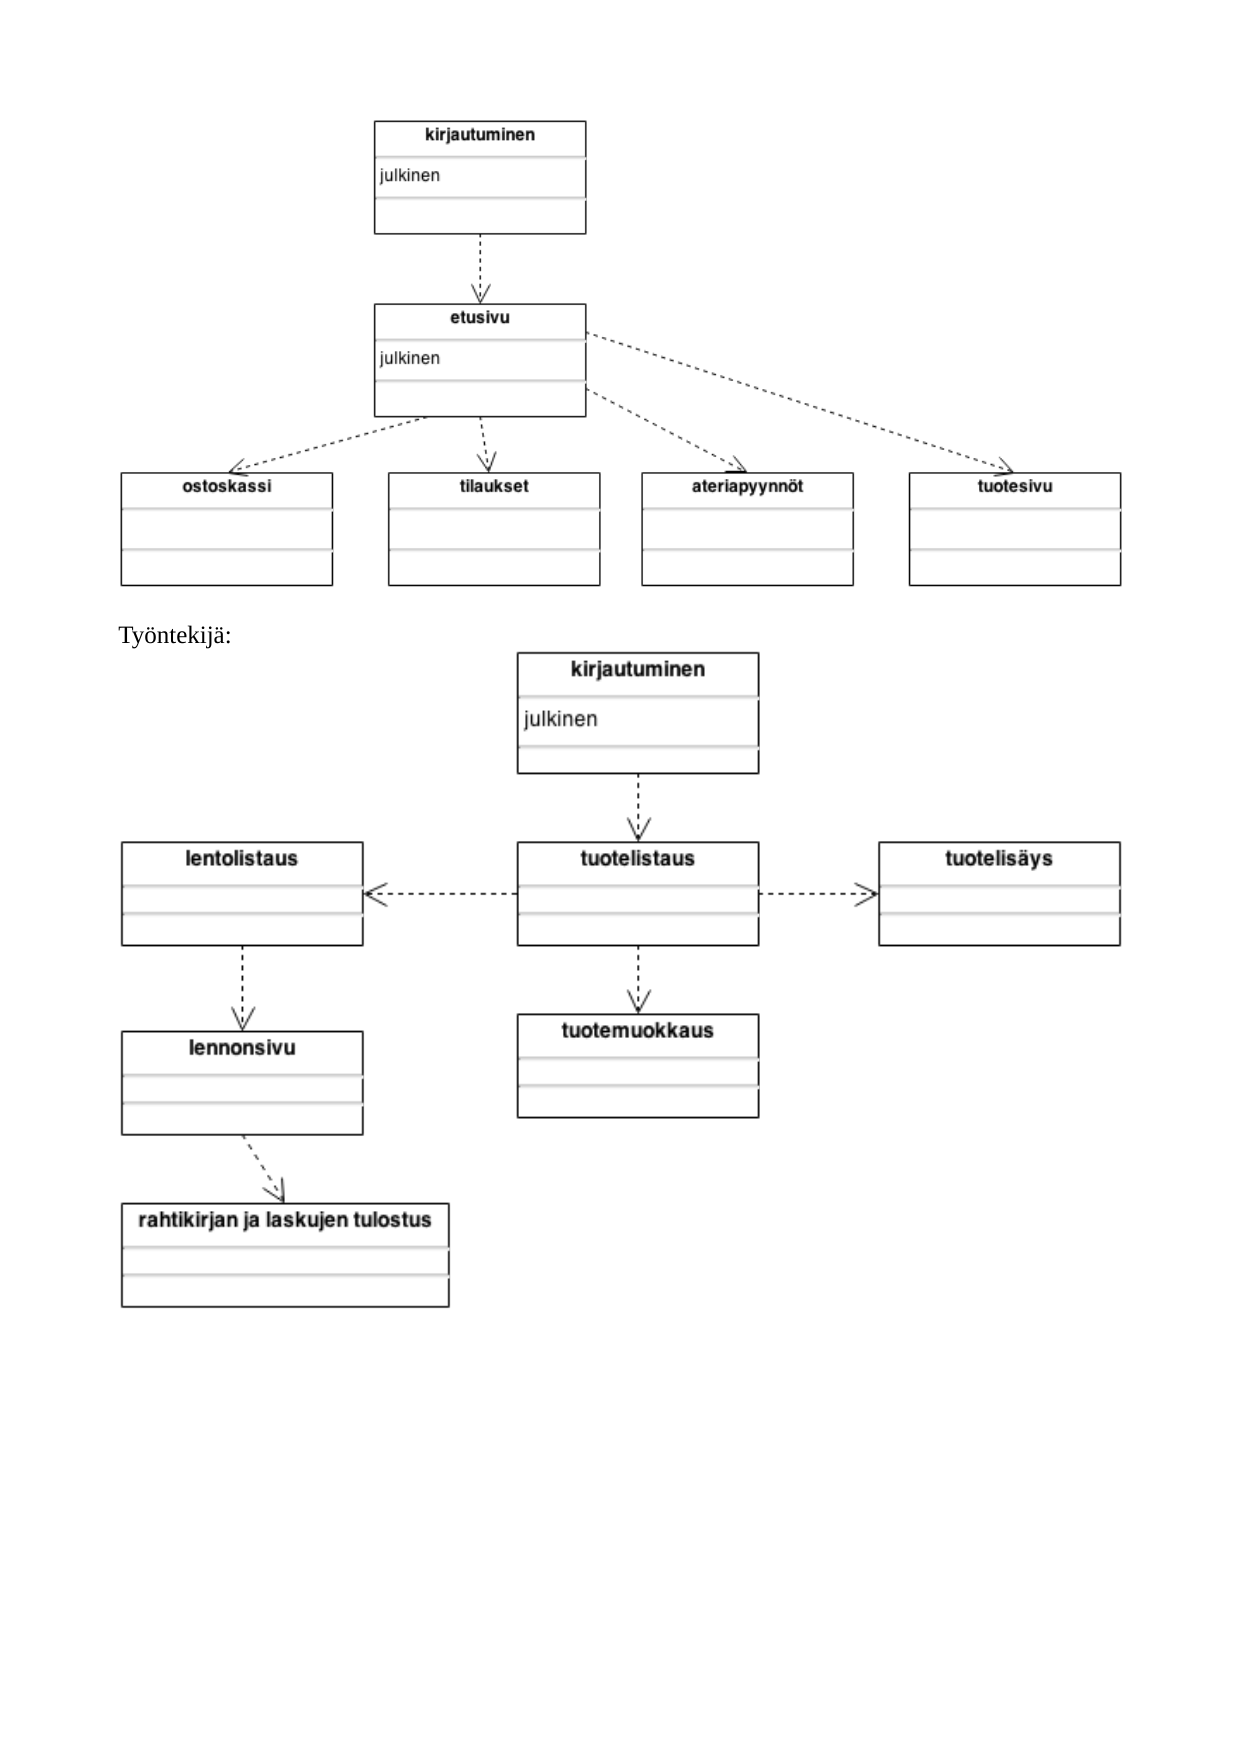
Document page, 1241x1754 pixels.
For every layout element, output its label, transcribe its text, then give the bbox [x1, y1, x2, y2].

text Työntekijä: [118, 621, 1122, 649]
picture [118, 649, 1123, 1315]
picture [118, 118, 1123, 592]
